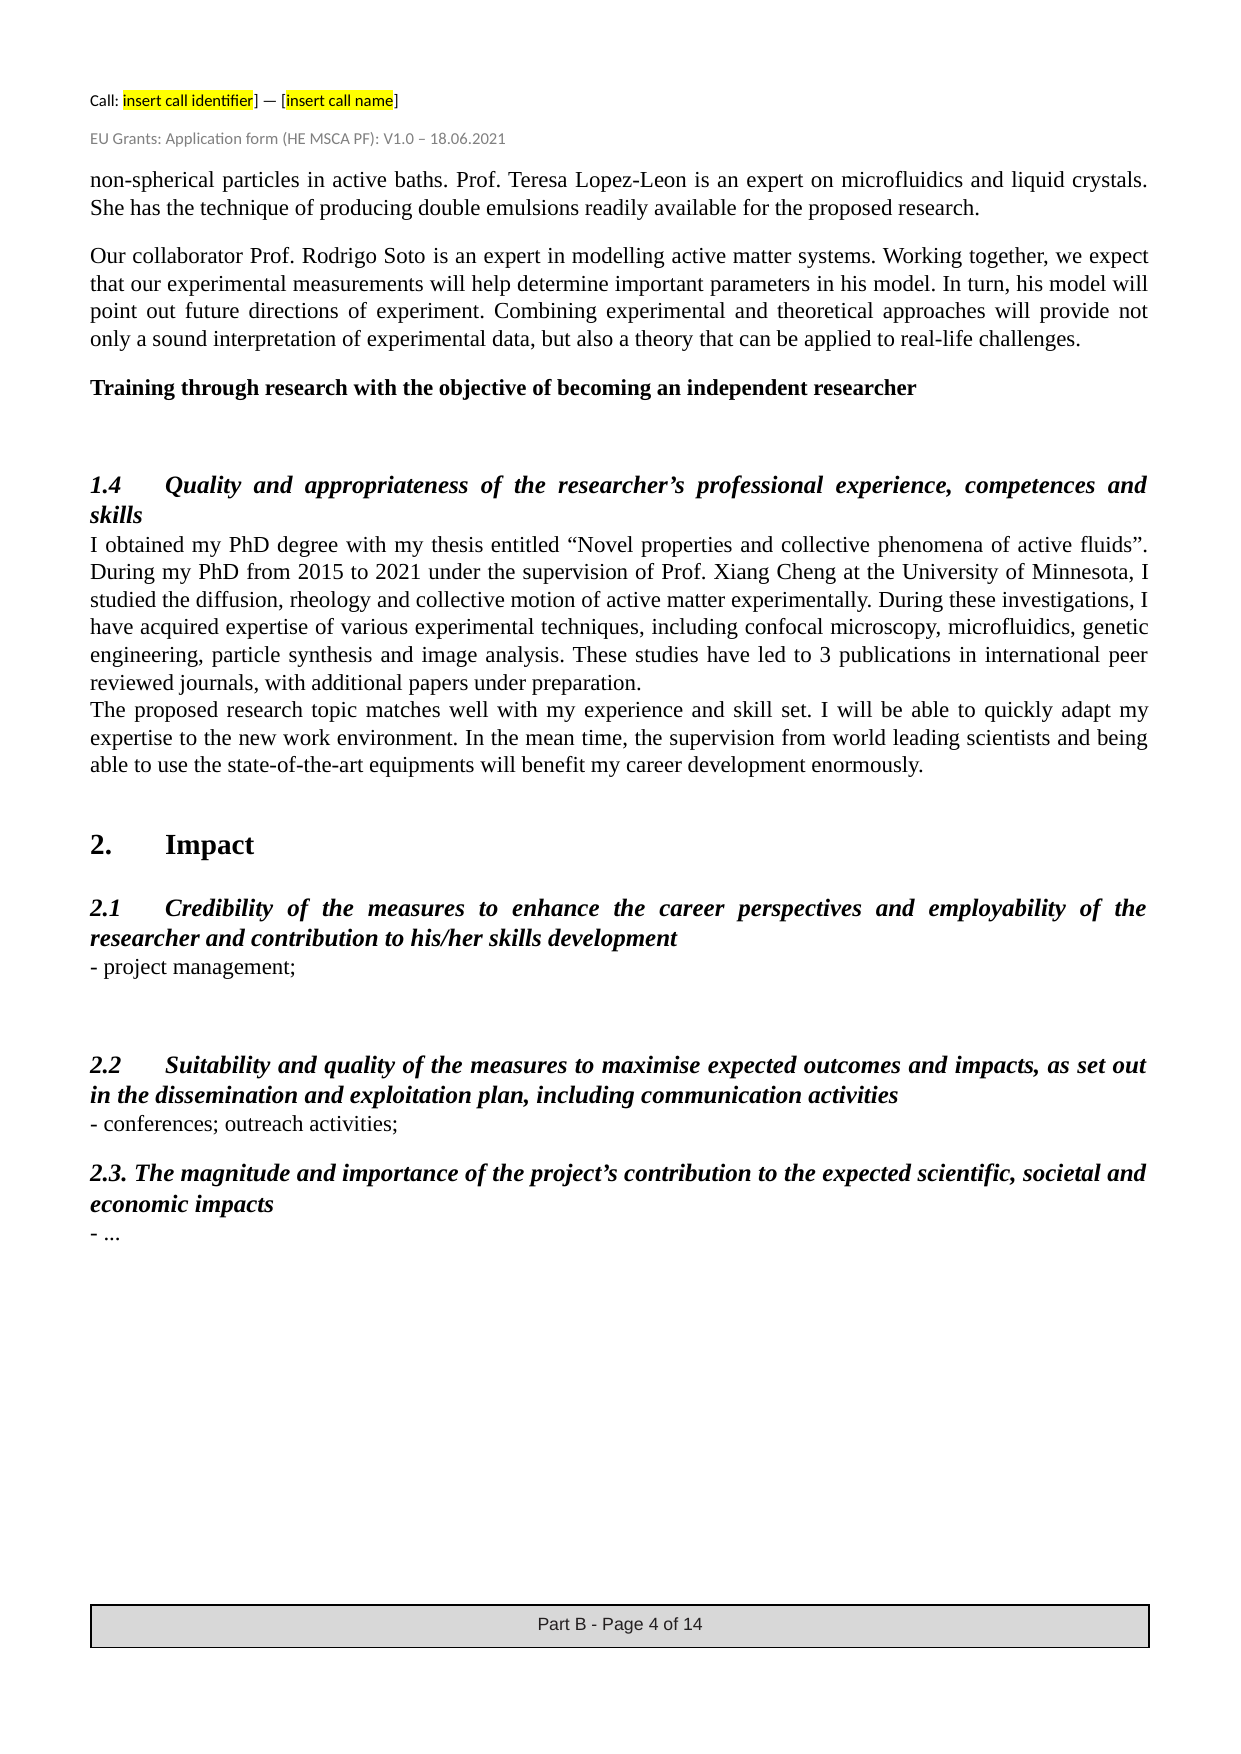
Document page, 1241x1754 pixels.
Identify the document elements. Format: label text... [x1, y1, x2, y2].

text - conferences; outreach activities; [90, 1110, 1151, 1136]
text Our collaborator Prof. Rodrigo Soto is an expert in modelling active matter systems. Working together, we expect that our experimental measurements will help determine important parameters in his model. In turn, his model will point out future directions of experiment. Combining experimental and theoretical approaches will provide not only a sound interpretation of experimental data, but also a theory that can be applied to real-life challenges. [90, 242, 1151, 351]
text - project management; [90, 953, 1151, 979]
text 1.4 Quality and appropriateness of the researcher’s professional experience, competences and skills [90, 470, 1151, 529]
text 2.1 Credibility of the measures to enhance the career perspectives and employability of the researcher and contribution to his/her skills development [90, 893, 1151, 952]
text Training through research with the objective of becoming an independent researcher [90, 373, 1151, 400]
text 2.3. The magnitude and importance of the project’s contribution to the expected scientific, societal and economic impacts [90, 1158, 1151, 1217]
text 2. Impact [90, 827, 1151, 861]
text I obtained my PhD degree with my thesis entitled “Novel properties and collective phenomena of active fluids”. During my PhD from 2015 to 2021 under the supervision of Prof. Xiang Cheng at the University of Minnesota, I studied the diffusion, rheology and collective motion of active matter experimentally. During these investigations, I have acquired expertise of various experimental techniques, including confocal microscopy, microfluidics, genetic engineering, particle synthesis and image analysis. These studies have led to 3 publications in international peer reviewed journals, with additional papers under preparation. [90, 531, 1151, 695]
text non-spherical particles in active baths. Prof. Teresa Lopez-Leon is an expert on microfluidics and liquid crystals. She has the technique of producing double emulsions readily available for the proposed research. [90, 166, 1151, 220]
text - ... [90, 1219, 1151, 1245]
text The proposed research topic matches well with my experience and skill set. I will be able to quickly adapt my expertise to the new work environment. In the mean time, the supervision from world leading scientists and being able to use the state-of-the-art equipments will benefit my career development enormously. [90, 696, 1151, 778]
text 2.2 Suitability and quality of the measures to maximise expected outcomes and impacts, as set out in the dissemination and exploitation plan, including communication activities [90, 1050, 1151, 1109]
